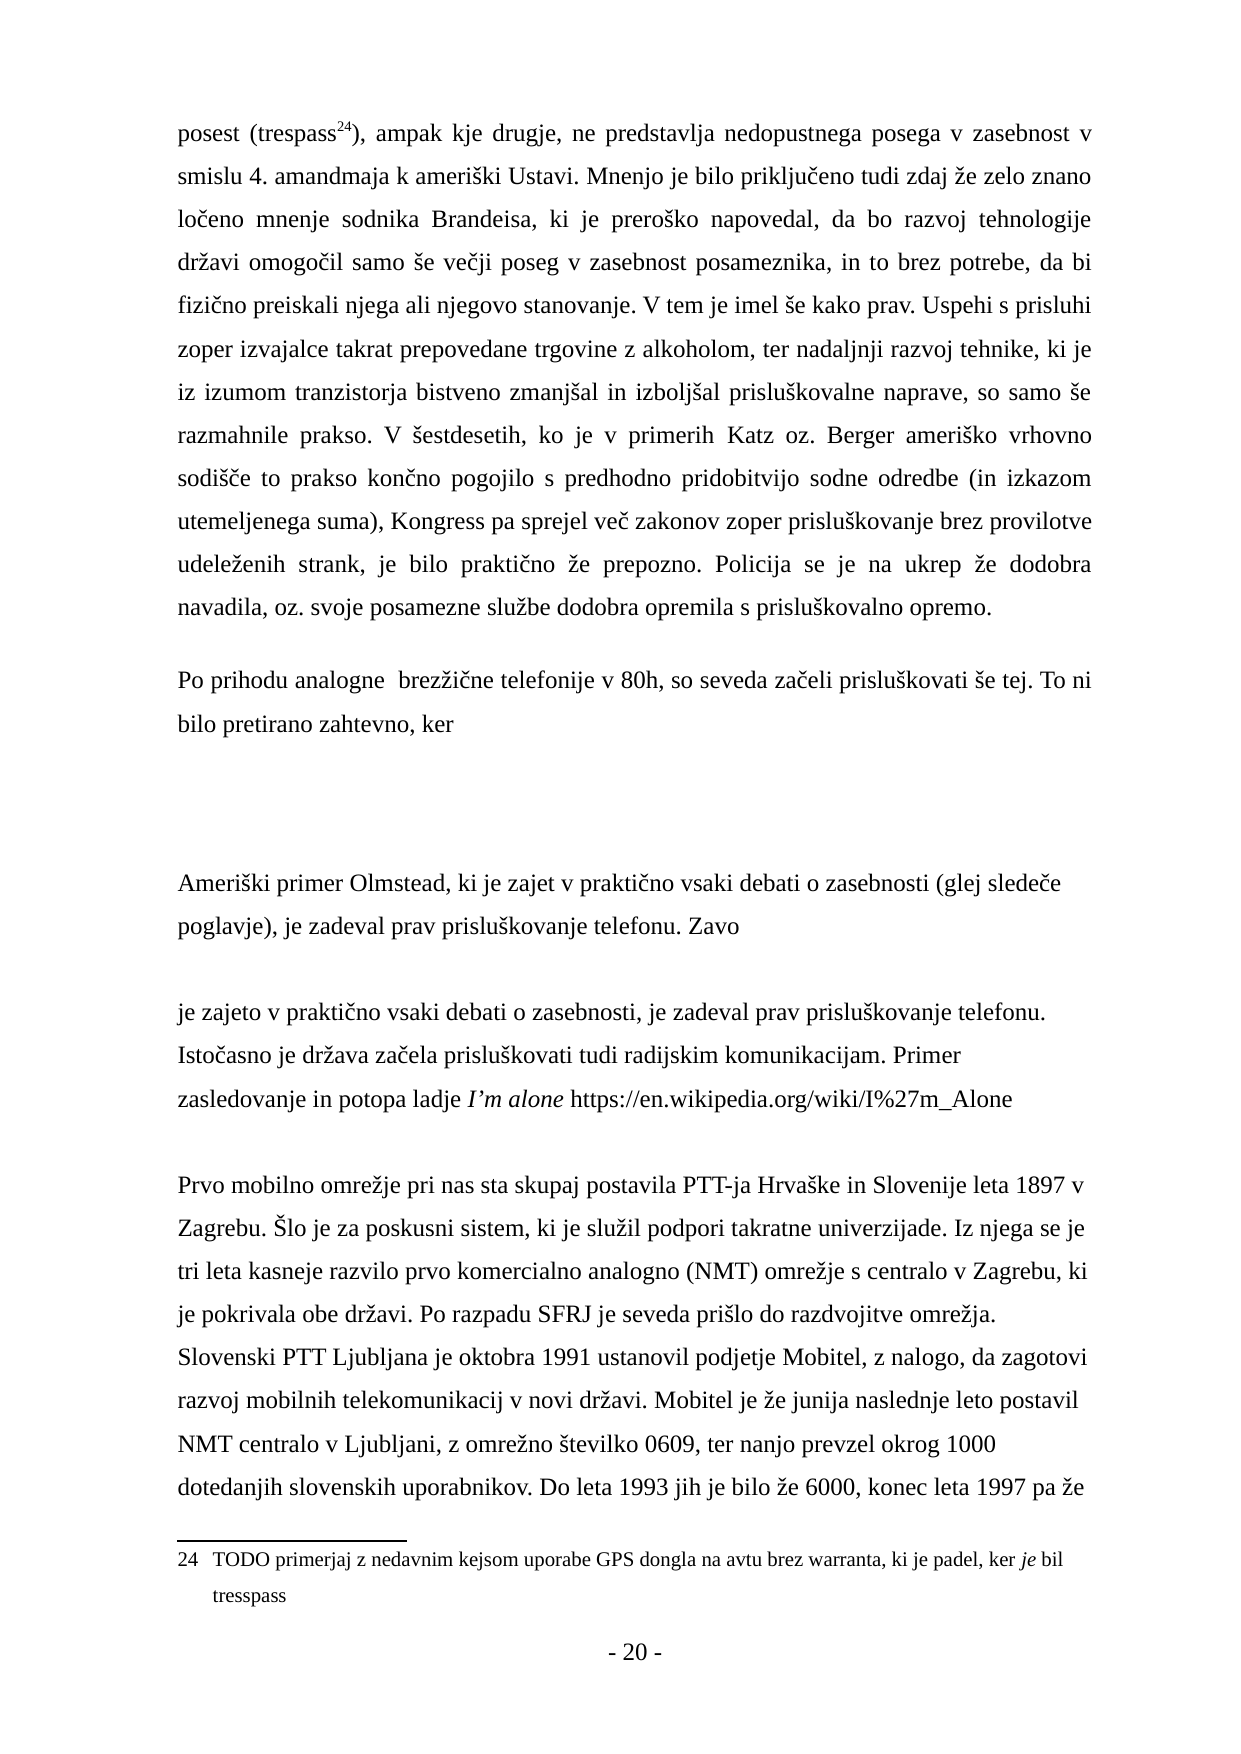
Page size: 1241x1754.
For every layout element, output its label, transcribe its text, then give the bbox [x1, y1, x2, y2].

text Ameriški primer Olmstead, ki je zajet v praktično vsaki debati o zasebnosti (glej sledeče poglavje), je zadeval prav prisluškovanje telefonu. Zavo [177, 868, 1093, 940]
text TODO primerjaj z nedavnim kejsom uporabe GPS dongla na avtu brez warranta, ki je padel, ker je bil tresspass [177, 1547, 1093, 1607]
text Po prihodu analogne brezžične telefonije v 80h, so seveda začeli prisluškovati še tej. To ni bilo pretirano zahtevno, ker [177, 666, 1093, 737]
text posest (trespass), ampak kje drugje, ne predstavlja nedopustnega posega v zasebnost v smislu 4. amandmaja k ameriški Ustavi. Mnenjo je bilo priključeno tudi zdaj že zelo znano ločeno mnenje sodnika Brandeisa, ki je preroško napovedal, da bo razvoj tehnologije državi omogočil samo še večji poseg v zasebnost posameznika, in to brez potrebe, da bi fizično preiskali njega ali njegovo stanovanje. V tem je imel še kako prav. Uspehi s prisluhi zoper izvajalce takrat prepovedane trgovine z alkoholom, ter nadaljnji razvoj tehnike, ki je iz izumom tranzistorja bistveno zmanjšal in izboljšal prisluškovalne naprave, so samo še razmahnile prakso. V šestdesetih, ko je v primerih Katz oz. Berger ameriško vrhovno sodišče to prakso končno pogojilo s predhodno pridobitvijo sodne odredbe (in izkazom utemeljenega suma), Kongress pa sprejel več zakonov zoper prisluškovanje brez provilotve udeleženih strank, je bilo praktično že prepozno. Policija se je na ukrep že dodobra navadila, oz. svoje posamezne službe dodobra opremila s prisluškovalno opremo. [177, 118, 1093, 621]
text je zajeto v praktično vsaki debati o zasebnosti, je zadeval prav prisluškovanje telefonu. Istočasno je država začela prisluškovati tudi radijskim komunikacijam. Primer zasledovanje in potopa ladje I’m alone https://en.wikipedia.org/wiki/I%27m_Alone [177, 997, 1093, 1112]
text Prvo mobilno omrežje pri nas sta skupaj postavila PTT-ja Hrvaške in Slovenije leta 1897 v Zagrebu. Šlo je za poskusni sistem, ki je služil podpori takratne univerzijade. Iz njega se je tri leta kasneje razvilo prvo komercialno analogno (NMT) omrežje s centralo v Zagrebu, ki je pokrivala obe državi. Po razpadu SFRJ je seveda prišlo do razdvojitve omrežja. Slovenski PTT Ljubljana je oktobra 1991 ustanovil podjetje Mobitel, z nalogo, da zagotovi razvoj mobilnih telekomunikacij v novi državi. Mobitel je že junija naslednje leto postavil NMT centralo v Ljubljani, z omrežno številko 0609, ter nanjo prevzel okrog 1000 dotedanjih slovenskih uporabnikov. Do leta 1993 jih je bilo že 6000, konec leta 1997 pa že [177, 1170, 1093, 1501]
